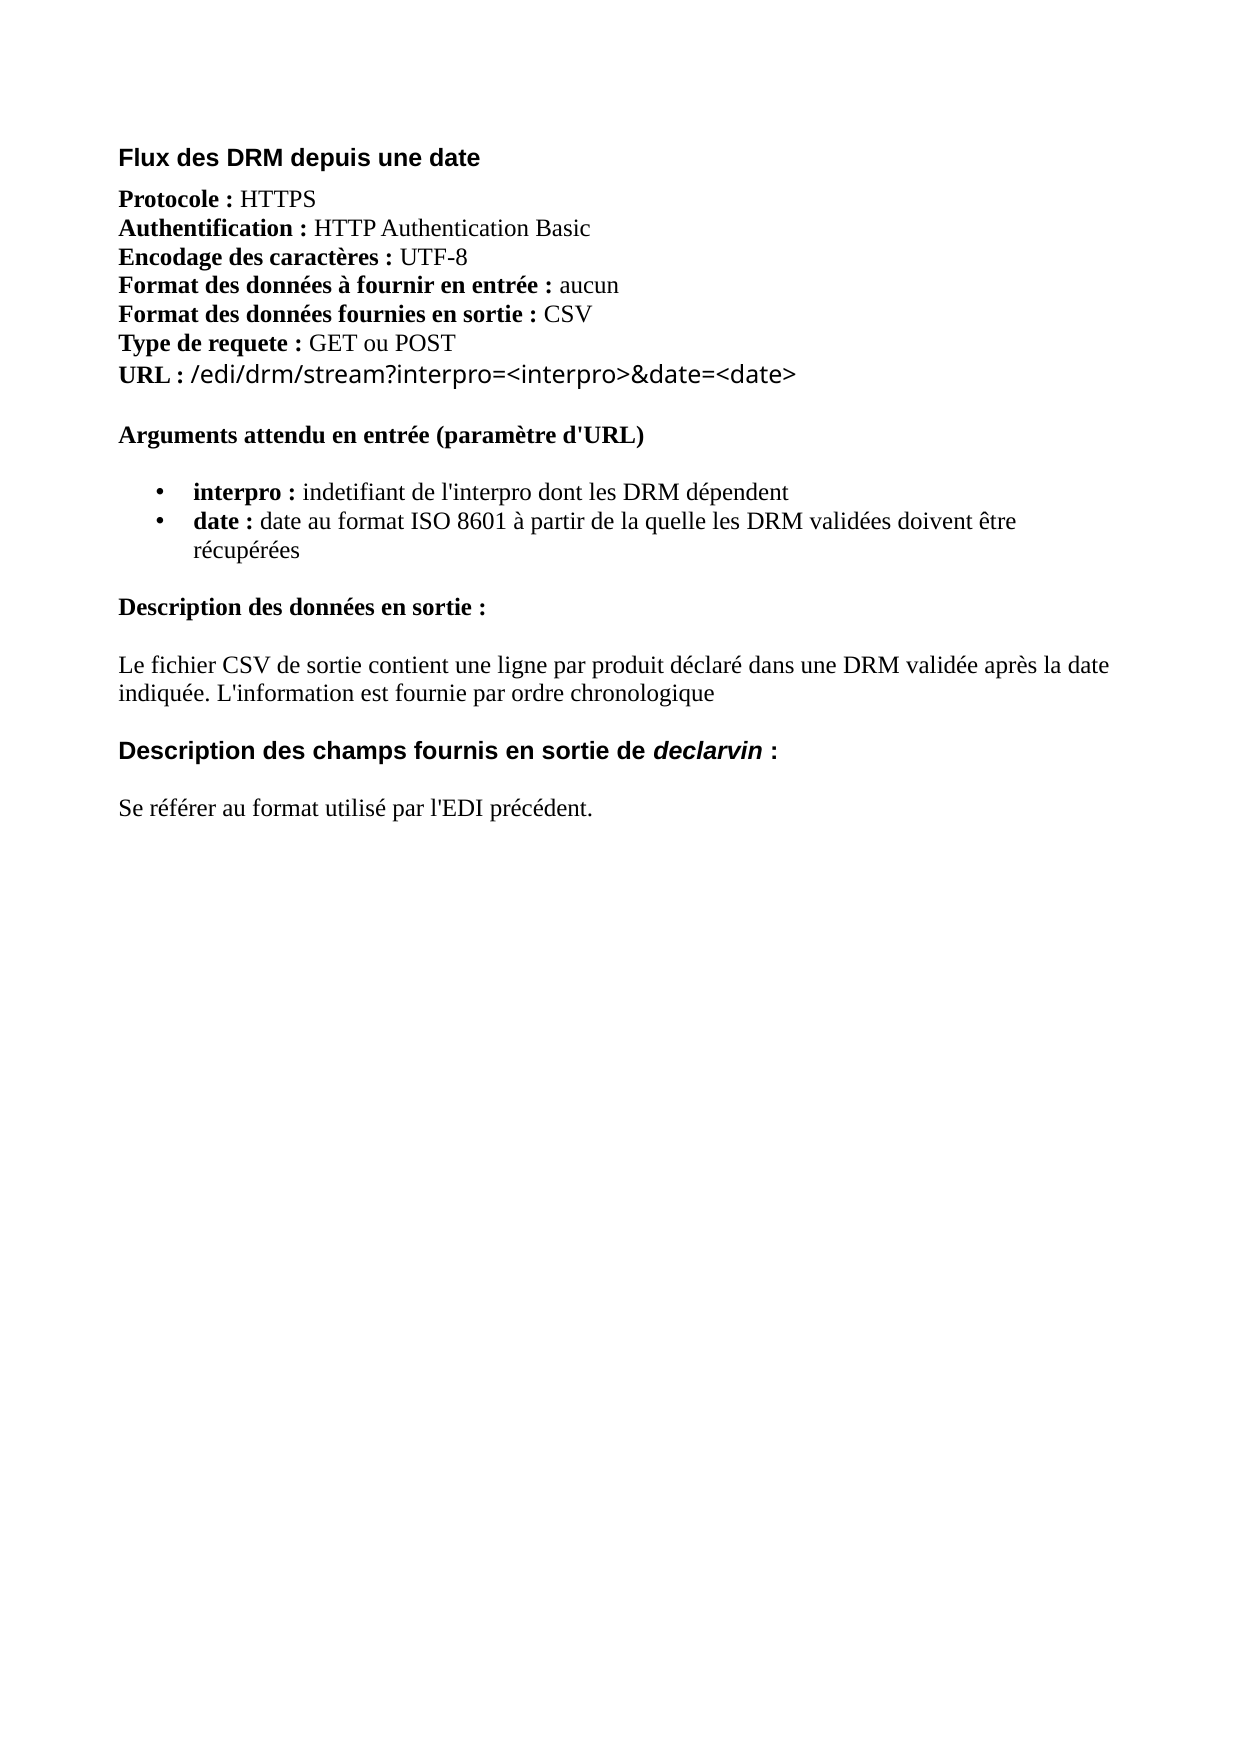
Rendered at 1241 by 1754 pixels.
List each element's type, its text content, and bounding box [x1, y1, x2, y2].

text Se référer au format utilisé par l'EDI précédent. [118, 793, 1122, 822]
text Authentification : HTTP Authentication Basic [118, 213, 1122, 242]
text Le fichier CSV de sortie contient une ligne par produit déclaré dans une DRM validée après la date indiquée. L'information est fournie par ordre chronologique [118, 650, 1122, 707]
text Protocole : HTTPS [118, 184, 1122, 213]
text Format des données fournies en sortie : CSV [118, 299, 1122, 328]
text URL : /edi/drm/stream?interpro=<interpro>&date=<date> [118, 357, 1122, 391]
text Format des données à fournir en entrée : aucun [118, 271, 1122, 299]
list interpro : indetifiant de l'interpro dont les DRM dépendent [156, 477, 1122, 506]
text Encodage des caractères : UTF-8 [118, 242, 1122, 271]
text Description des données en sortie : [118, 592, 1122, 621]
text Arguments attendu en entrée (paramètre d'URL) [118, 420, 1122, 448]
list date : date au format ISO 8601 à partir de la quelle les DRM validées doivent être récupérées [156, 506, 1122, 563]
subtitle Flux des DRM depuis une date [118, 143, 1122, 172]
text Type de requete : GET ou POST [118, 328, 1122, 357]
text Description des champs fournis en sortie de declarvin : [118, 736, 1122, 765]
